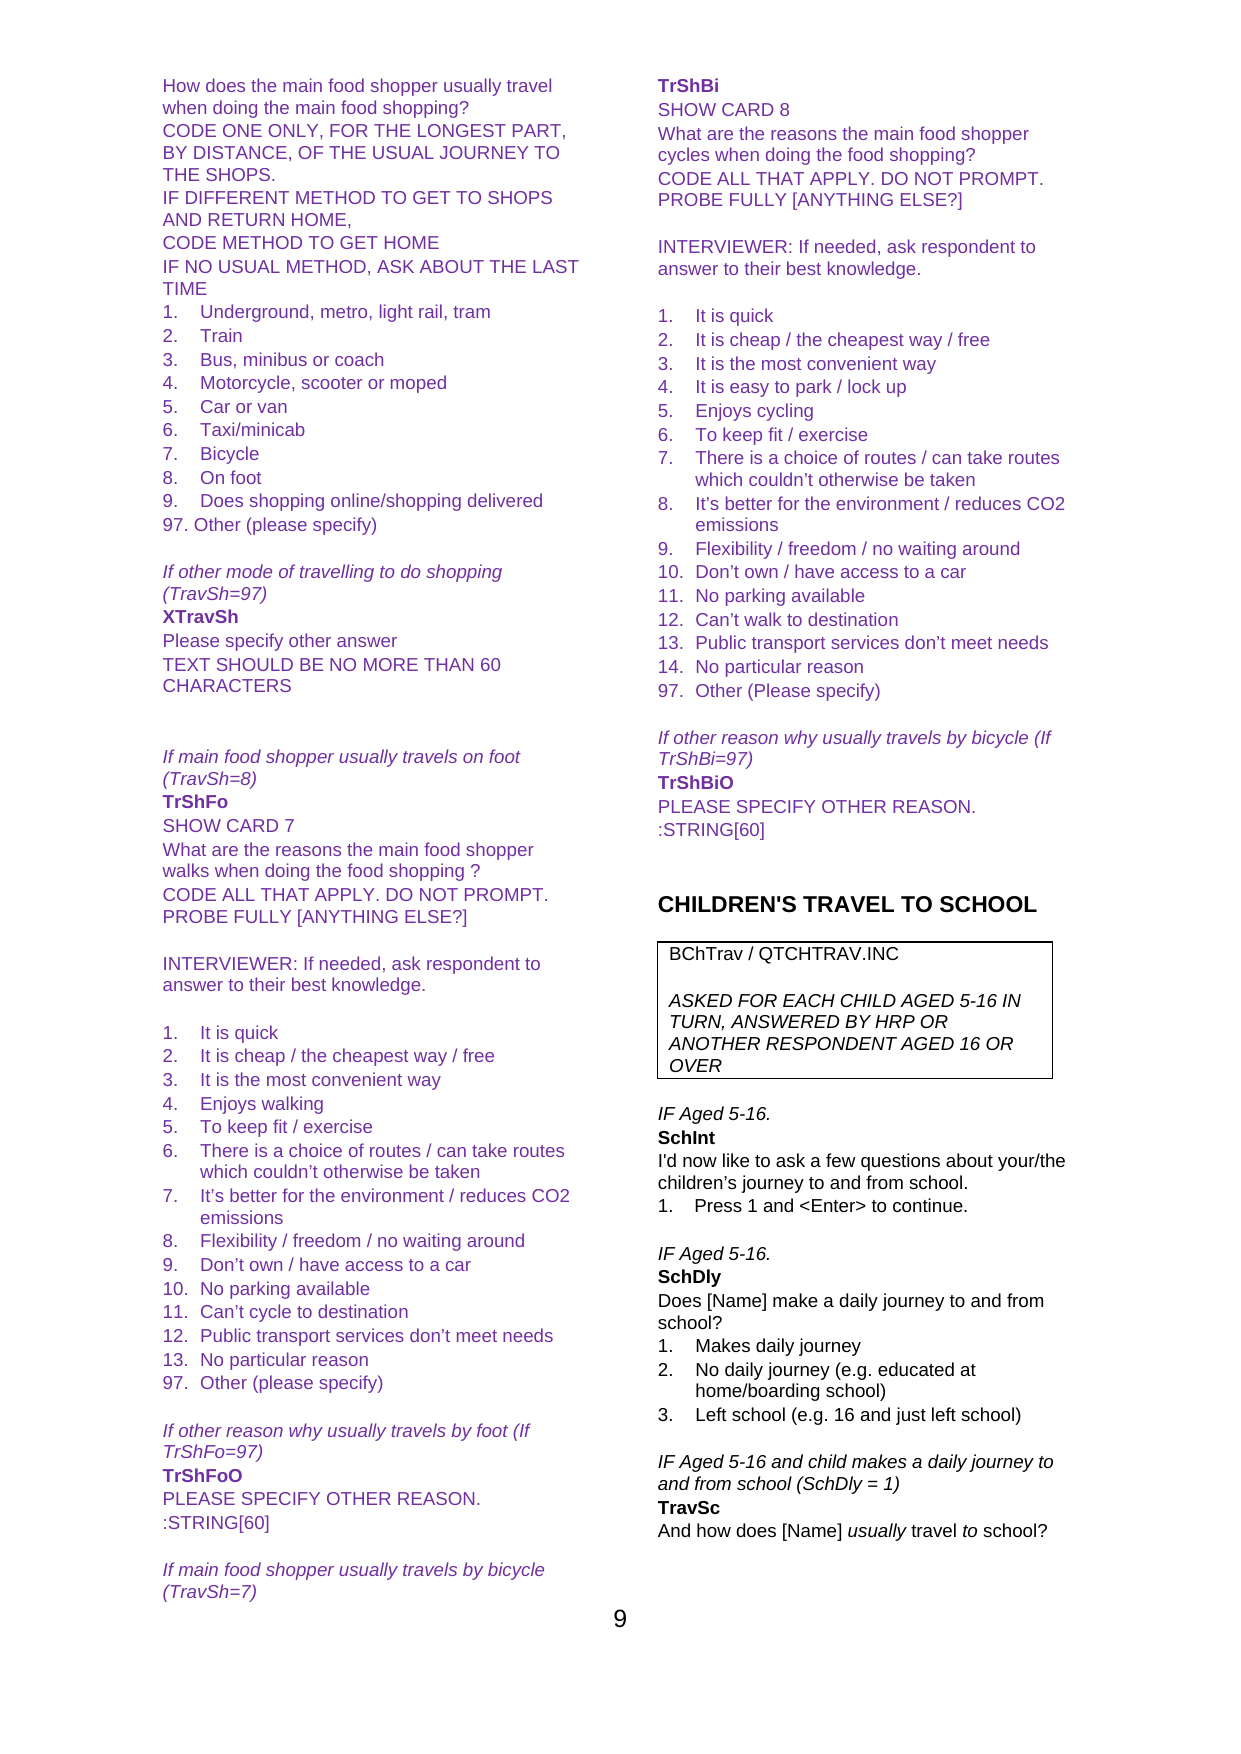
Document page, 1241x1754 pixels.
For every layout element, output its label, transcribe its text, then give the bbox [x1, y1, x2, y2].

list Bicycle [162, 443, 583, 464]
list Don’t own / have access to a car [162, 1254, 583, 1275]
text CODE ALL THAT APPLY. DO NOT PROMPT. PROBE FULLY [ANYTHING ELSE?] [162, 884, 583, 927]
list Enjoys cycling [658, 400, 1078, 421]
list On foot [162, 467, 583, 488]
text I'd now like to ask a few questions about your/the children’s journey to and from school. [658, 1150, 1078, 1193]
text TrShFo [162, 791, 583, 813]
list It is cheap / the cheapest way / free [162, 1045, 583, 1067]
text 97. Other (please specify) [162, 514, 583, 535]
list Public transport services don’t meet needs [658, 632, 1078, 654]
list No particular reason [658, 656, 1078, 677]
text SchInt [658, 1126, 1078, 1148]
list Makes daily journey [658, 1335, 1078, 1357]
list It is the most convenient way [162, 1069, 583, 1090]
text TravSc [658, 1496, 1078, 1518]
list It is the most convenient way [658, 352, 1078, 374]
list It is quick [658, 305, 1078, 327]
text SHOW CARD 8 [658, 99, 1078, 120]
text PLEASE SPECIFY OTHER REASON. [162, 1488, 583, 1510]
text PLEASE SPECIFY OTHER REASON. [658, 796, 1078, 817]
list No daily journey (e.g. educated at home/boarding school) [658, 1359, 1078, 1402]
list Other (please specify) [162, 1372, 583, 1394]
list Bus, minibus or coach [162, 348, 583, 370]
text CODE METHOD TO GET HOME [162, 232, 583, 254]
text How does the main food shopper usually travel when doing the main food shopping? [162, 75, 583, 118]
list Motorcycle, scooter or moped [162, 372, 583, 393]
text INTERVIEWER: If needed, ask respondent to answer to their best knowledge. [658, 236, 1078, 279]
list Other (Please specify) [658, 679, 1078, 701]
text CODE ONE ONLY, FOR THE LONGEST PART, BY DISTANCE, OF THE USUAL JOURNEY TO THE SHOPS. [162, 120, 583, 185]
text TrShFoO [162, 1464, 583, 1486]
list Taxi/minicab [162, 419, 583, 441]
list Flexibility / freedom / no waiting around [658, 537, 1078, 559]
list Don’t own / have access to a car [658, 561, 1078, 583]
text IF NO USUAL METHOD, ASK ABOUT THE LAST TIME [162, 256, 583, 299]
text SHOW CARD 7 [162, 815, 583, 837]
list Can’t cycle to destination [162, 1301, 583, 1323]
text If main food shopper usually travels on foot (TravSh=8) [162, 746, 583, 789]
list It is quick [162, 1022, 583, 1043]
text TrShBi [658, 75, 1078, 97]
text CODE ALL THAT APPLY. DO NOT PROMPT. PROBE FULLY [ANYTHING ELSE?] [658, 167, 1078, 211]
list There is a choice of routes / can take routes which couldn’t otherwise be taken [658, 447, 1078, 490]
text Please specify other answer [162, 630, 583, 652]
list No parking available [162, 1277, 583, 1299]
list Underground, metro, light rail, tram [162, 301, 583, 323]
text And how does [Name] usually travel to school? [658, 1520, 1078, 1542]
list Can’t walk to destination [658, 608, 1078, 630]
list It is cheap / the cheapest way / free [658, 329, 1078, 350]
table_header BChTrav / QTCHTRAV.INC ASKED FOR EACH CHILD AGED 5-16 IN TURN, ANSWERED BY HRP OR ANOTHER RESPONDENT AGED 16 OR OVER [658, 943, 1052, 1078]
text XTravSh [162, 606, 583, 628]
list Left school (e.g. 16 and just left school) [658, 1404, 1078, 1426]
text TEXT SHOULD BE NO MORE THAN 60 CHARACTERS [162, 654, 583, 697]
text :STRING[60] [658, 819, 1078, 841]
list Does shopping online/shopping delivered [162, 490, 583, 512]
text Does [Name] make a daily journey to and from school? [658, 1290, 1078, 1333]
list No parking available [658, 585, 1078, 606]
text SchDly [658, 1266, 1078, 1288]
list It’s better for the environment / reduces CO2 emissions [658, 492, 1078, 535]
list Public transport services don’t meet needs [162, 1325, 583, 1346]
list Train [162, 325, 583, 346]
list No particular reason [162, 1348, 583, 1370]
text If main food shopper usually travels by bicycle (TravSh=7) [162, 1559, 583, 1602]
text INTERVIEWER: If needed, ask respondent to answer to their best knowledge. [162, 953, 583, 996]
text If other reason why usually travels by foot (If TrShFo=97) [162, 1419, 583, 1462]
list There is a choice of routes / can take routes which couldn’t otherwise be taken [162, 1140, 583, 1183]
text If other reason why usually travels by bicycle (If TrShBi=97) [658, 727, 1078, 770]
list To keep fit / exercise [658, 423, 1078, 445]
list Car or van [162, 396, 583, 417]
list It is easy to park / lock up [658, 376, 1078, 398]
text If other mode of travelling to do shopping (TravSh=97) [162, 561, 583, 604]
text 1. Press 1 and <Enter> to continue. [658, 1195, 1078, 1217]
text IF Aged 5-16 and child makes a daily journey to and from school (SchDly = 1) [658, 1451, 1078, 1494]
text IF DIFFERENT METHOD TO GET TO SHOPS AND RETURN HOME, [162, 187, 583, 230]
subtitle CHILDREN'S TRAVEL TO SCHOOL [658, 891, 1078, 918]
text IF Aged 5-16. [658, 1243, 1078, 1264]
text TrShBiO [658, 772, 1078, 793]
list Enjoys walking [162, 1092, 583, 1114]
text What are the reasons the main food shopper walks when doing the food shopping ? [162, 839, 583, 882]
text What are the reasons the main food shopper cycles when doing the food shopping? [658, 122, 1078, 165]
text IF Aged 5-16. [658, 1103, 1078, 1124]
list To keep fit / exercise [162, 1116, 583, 1138]
list It’s better for the environment / reduces CO2 emissions [162, 1185, 583, 1228]
list Flexibility / freedom / no waiting around [162, 1230, 583, 1252]
text :STRING[60] [162, 1512, 583, 1533]
